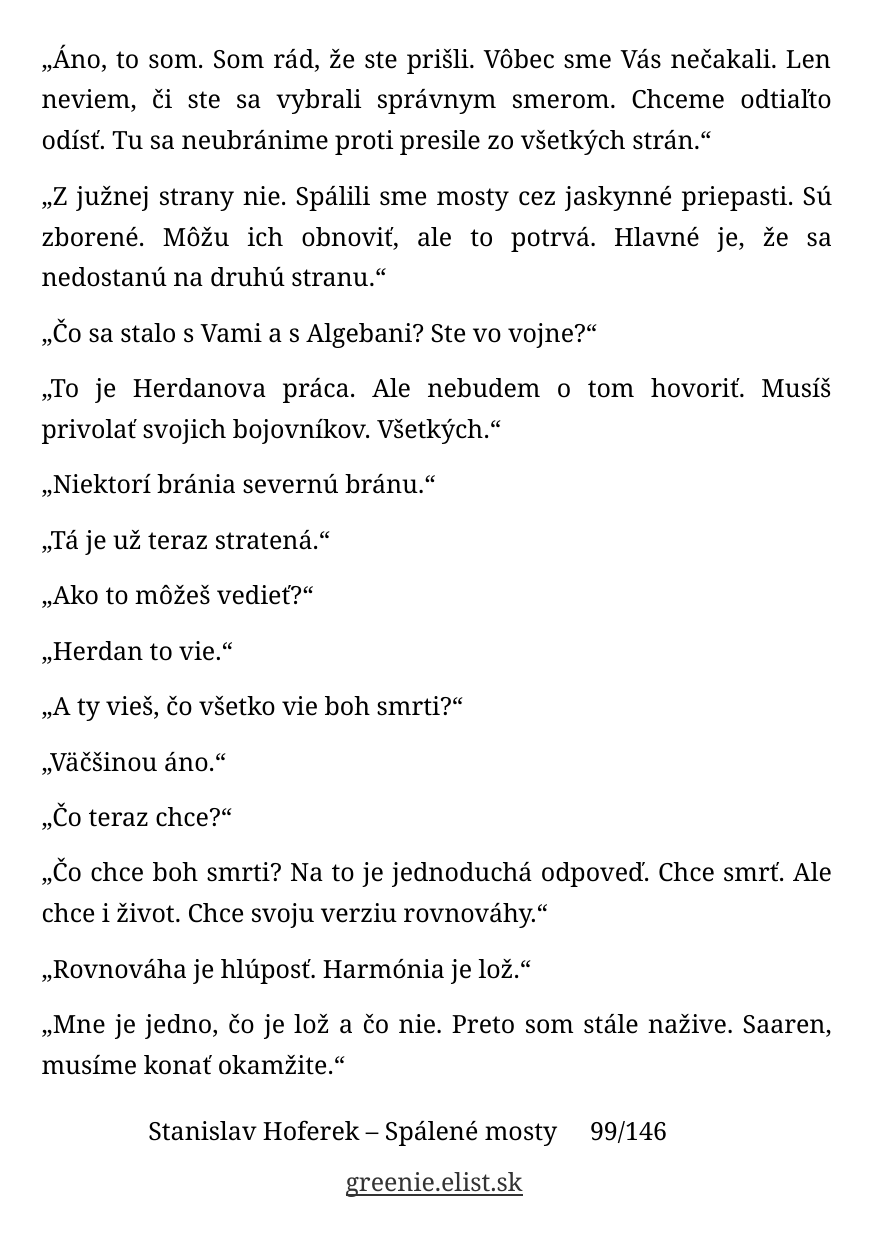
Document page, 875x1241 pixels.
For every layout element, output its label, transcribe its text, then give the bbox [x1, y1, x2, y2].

text „A ty vieš, čo všetko vie boh smrti?“ [41, 689, 833, 723]
text „Tá je už teraz stratená.“ [41, 523, 833, 557]
text „Mne je jedno, čo je lož a čo nie. Preto som stále nažive. Saaren, musíme konať okamžite.“ [41, 1007, 833, 1082]
text „Väčšinou áno.“ [41, 744, 833, 778]
text „Z južnej strany nie. Spálili sme mosty cez jaskynné priepasti. Sú zborené. Môžu ich obnoviť, ale to potrvá. Hlavné je, že sa nedostanú na druhú stranu.“ [41, 178, 833, 294]
text „To je Herdanova práca. Ale nebudem o tom hovoriť. Musíš privolať svojich bojovníkov. Všetkých.“ [41, 371, 833, 446]
text „Čo chce boh smrti? Na to je jednoduchá odpoveď. Chce smrť. Ale chce i život. Chce svoju verziu rovnováhy.“ [41, 855, 833, 930]
text „Herdan to vie.“ [41, 633, 833, 667]
text „Áno, to som. Som rád, že ste prišli. Vôbec sme Vás nečakali. Len neviem, či ste sa vybrali správnym smerom. Chceme odtiaľto odísť. Tu sa neubránime proti presile zo všetkých strán.“ [41, 41, 833, 157]
text „Čo teraz chce?“ [41, 800, 833, 834]
text „Čo sa stalo s Vami a s Algebani? Ste vo vojne?“ [41, 316, 833, 349]
text „Niektorí bránia severnú bránu.“ [41, 467, 833, 501]
text „Ako to môžeš vedieť?“ [41, 578, 833, 612]
text „Rovnováha je hlúposť. Harmónia je lož.“ [41, 951, 833, 985]
